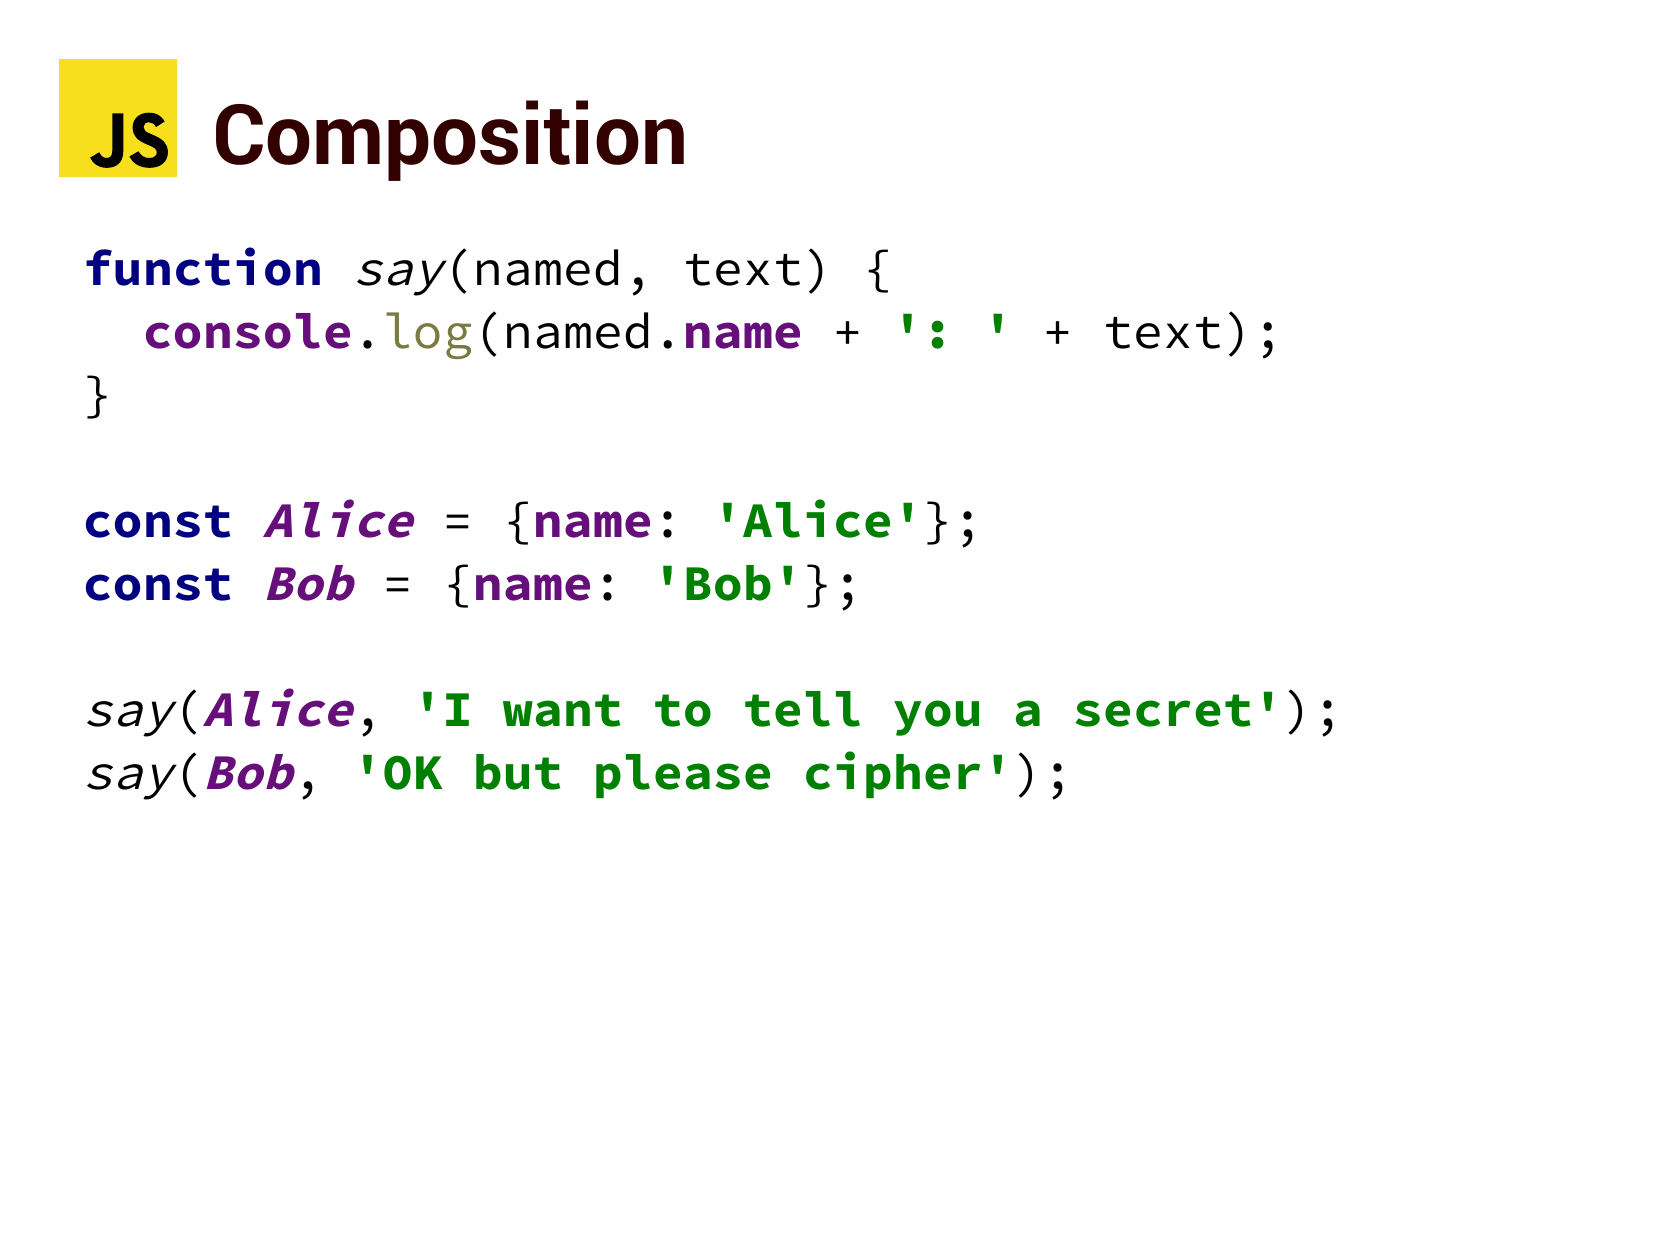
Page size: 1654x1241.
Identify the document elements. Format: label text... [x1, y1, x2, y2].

list function say(named, text) { console.log(named.name + ': ' + text); } const Alice = {name: 'Alice'}; const Bob = {name: 'Bob'}; say(Alice, 'I want to tell you a secret'); say(Bob, 'OK but please cipher'); [82, 236, 1571, 956]
title Composition [194, 72, 1559, 201]
